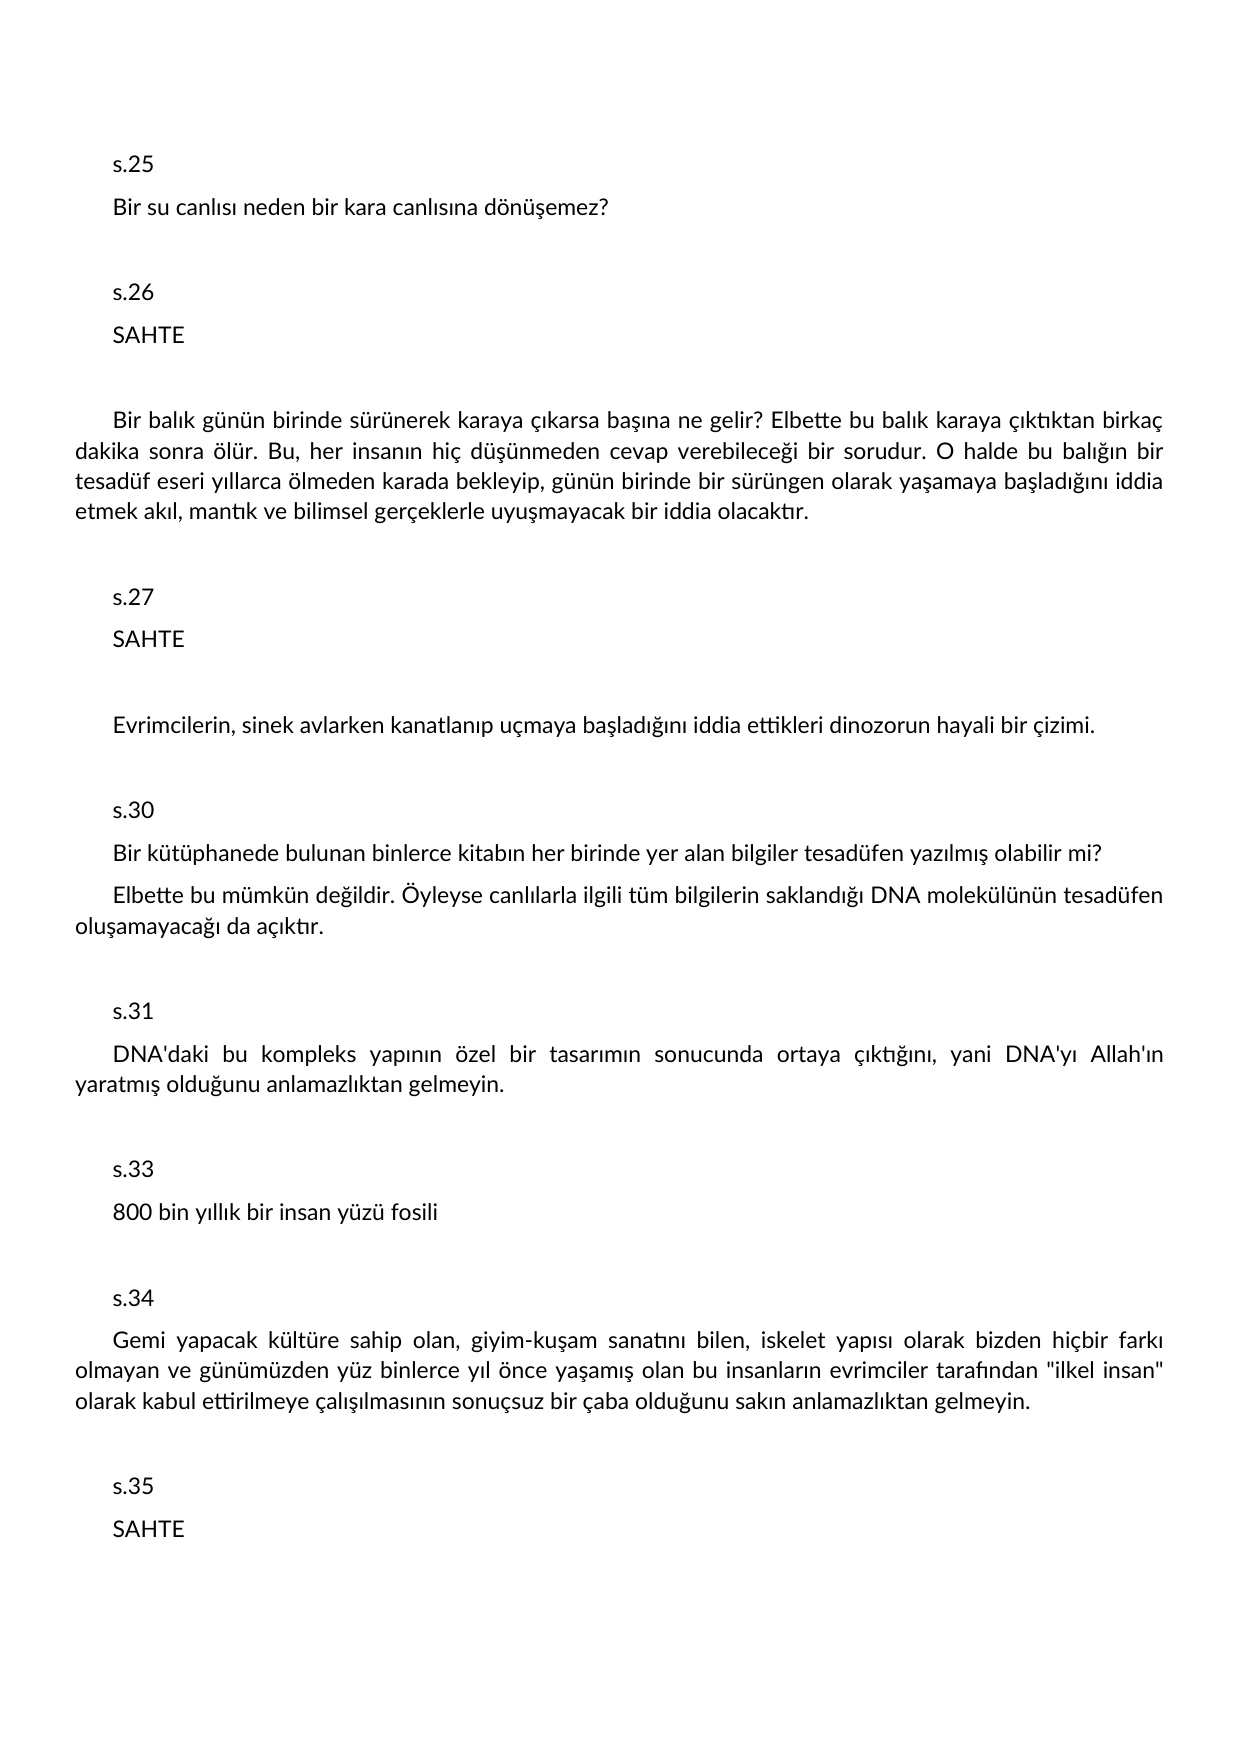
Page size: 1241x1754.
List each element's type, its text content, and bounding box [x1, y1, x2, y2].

text Bir su canlısı neden bir kara canlısına dönüşemez? [75, 193, 1165, 220]
text Evrimcilerin, sinek avlarken kanatlanıp uçmaya başladığını iddia ettikleri dinozorun hayali bir çizimi. [75, 710, 1165, 738]
text DNA'daki bu kompleks yapının özel bir tasarımın sonucunda ortaya çıktığını, yani DNA'yı Allah'ın yaratmış olduğunu anlamazlıktan gelmeyin. [75, 1039, 1165, 1097]
text 800 bin yıllık bir insan yüzü fosili [75, 1198, 1165, 1225]
text Bir balık günün birinde sürünerek karaya çıkarsa başına ne gelir? Elbette bu balık karaya çıktıktan birkaç dakika sonra ölür. Bu, her insanın hiç düşünmeden cevap verebileceği bir sorudur. O halde bu balığın bir tesadüf eseri yıllarca ölmeden karada bekleyip, günün birinde bir sürüngen olarak yaşamaya başladığını iddia etmek akıl, mantık ve bilimsel gerçeklerle uyuşmayacak bir iddia olacaktır. [75, 406, 1165, 524]
text s.34 [75, 1283, 1165, 1311]
text Elbette bu mümkün değildir. Öyleyse canlılarla ilgili tüm bilgilerin saklandığı DNA molekülünün tesadüfen oluşamayacağı da açıktır. [75, 881, 1165, 939]
text SAHTE [75, 321, 1165, 348]
text s.30 [75, 796, 1165, 823]
text s.35 [75, 1472, 1165, 1499]
text Gemi yapacak kültüre sahip olan, giyim-kuşam sanatını bilen, iskelet yapısı olarak bizden hiçbir farkı olmayan ve günümüzden yüz binlerce yıl önce yaşamış olan bu insanların evrimciler tarafından "ilkel insan" olarak kabul ettirilmeye çalışılmasının sonuçsuz bir çaba olduğunu sakın anlamazlıktan gelmeyin. [75, 1326, 1165, 1414]
text s.31 [75, 997, 1165, 1024]
text SAHTE [75, 1514, 1165, 1542]
text s.26 [75, 278, 1165, 306]
text s.27 [75, 582, 1165, 610]
text SAHTE [75, 625, 1165, 652]
text s.33 [75, 1155, 1165, 1183]
text Bir kütüphanede bulunan binlerce kitabın her birinde yer alan bilgiler tesadüfen yazılmış olabilir mi? [75, 838, 1165, 866]
text s.25 [75, 150, 1165, 177]
